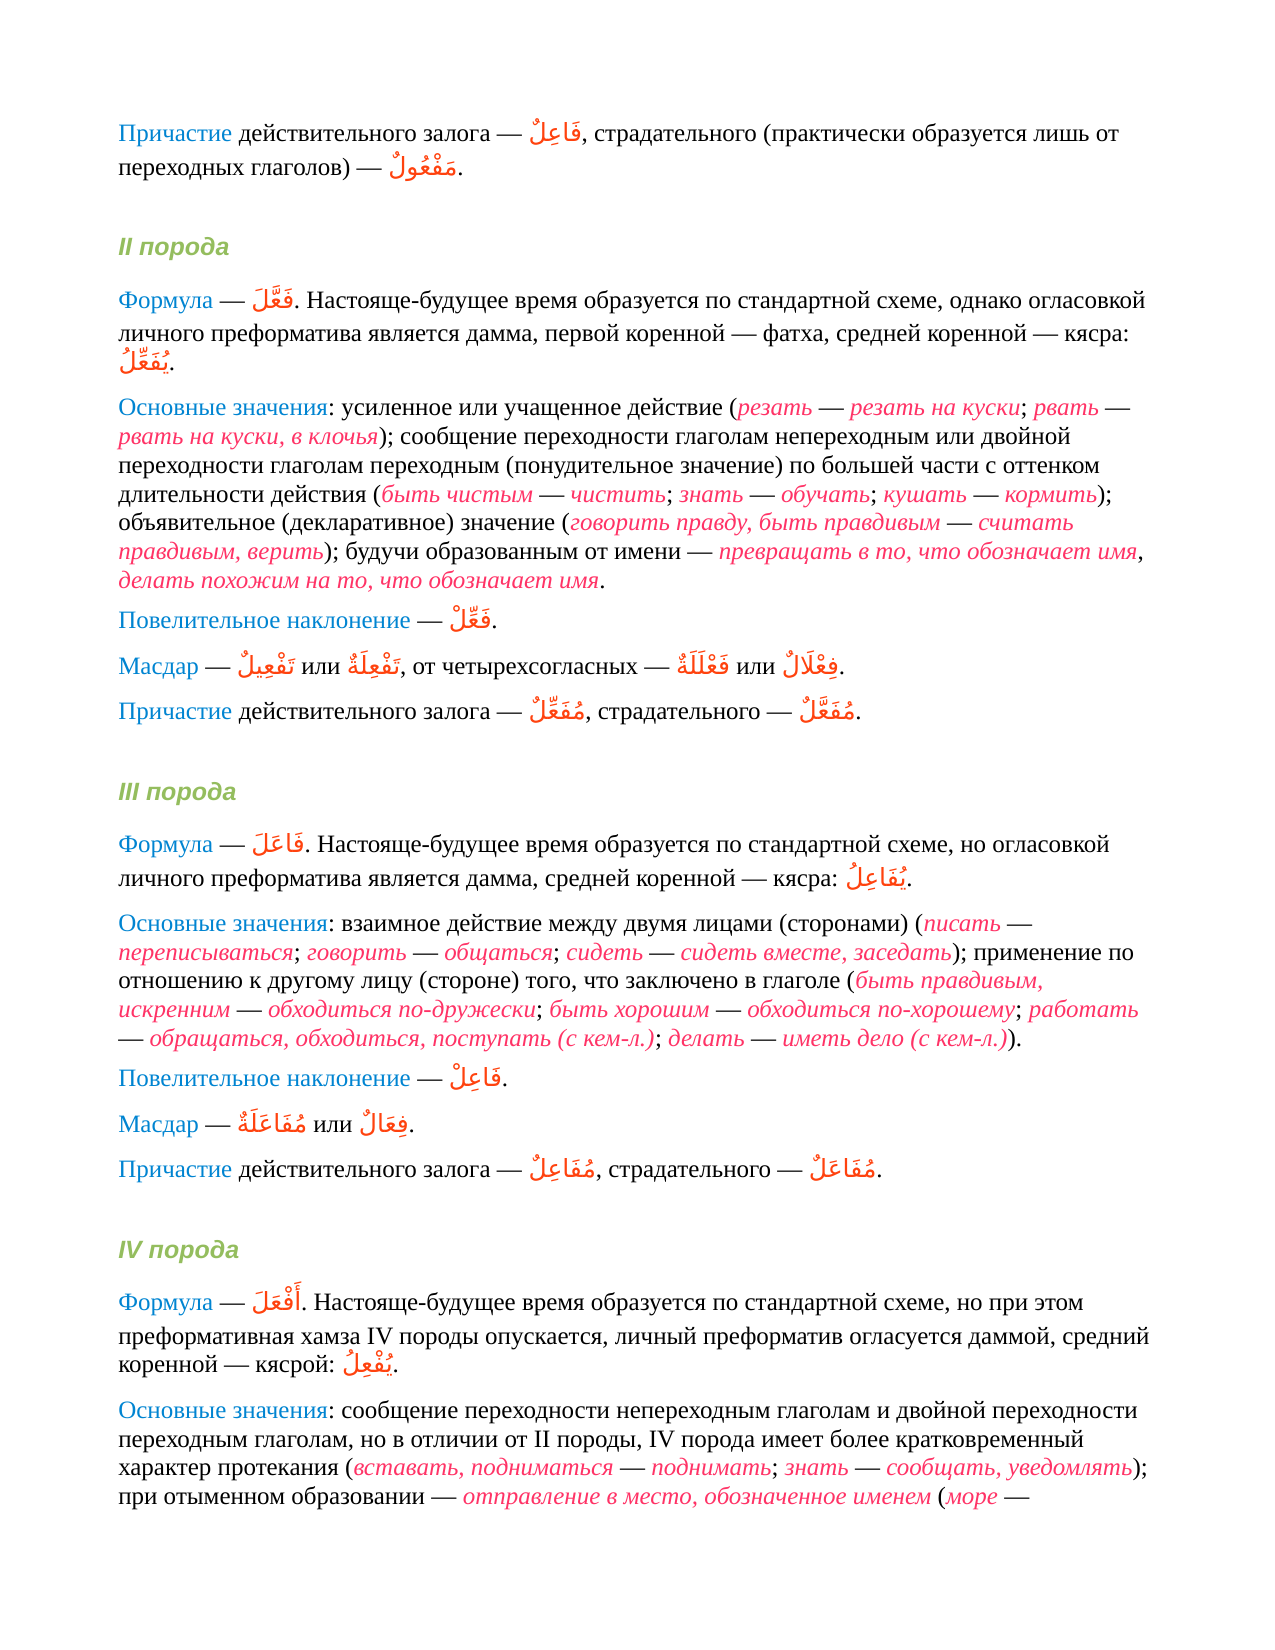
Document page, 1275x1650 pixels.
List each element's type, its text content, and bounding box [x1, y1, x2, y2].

text Повелительное наклонение — فَعِّلْ. [118, 605, 1157, 639]
text Основные значения: усиленное или учащенное действие (резать — резать на куски; рвать — рвать на куски, в клочья); сообщение переходности глаголам непереходным или двойной переходности глаголам переходным (понудительное значение) по большей части с оттенком длительности действия (быть чистым — чистить; знать — обучать; кушать — кормить); объявительное (декларативное) значение (говорить правду, быть правдивым — считать правдивым, верить); будучи образованным от имени — превращать в то, что обозначает имя, делать похожим на то, что обозначает имя. [118, 392, 1157, 594]
text Масдар — تَفْعِيلٌ или تَفْعِلَةٌ, от четырехсогласных — فَعْلَلَةٌ или فِعْلَالٌ. [118, 651, 1157, 684]
text Повелительное наклонение — فَاعِلْ. [118, 1063, 1157, 1097]
subtitle III порода [118, 777, 1157, 806]
text Масдар — مُفَاعَلَةٌ или فِعَالٌ. [118, 1109, 1157, 1142]
text Причастие действительного залога — مُفَاعِلٌ, страдательного — مُفَاعَلٌ. [118, 1154, 1157, 1188]
subtitle IV порода [118, 1235, 1157, 1264]
text Формула — فَعَّلَ. Настояще-будущее время образуется по стандартной схеме, однако огласовкой личного преформатива является дамма, первой коренной — фатха, средней коренной — кясра: يُفَعِّلُ. [118, 285, 1157, 381]
text Формула — أَفْعَلَ. Настояще-будущее время образуется по стандартной схеме, но при этом преформативная хамза IV породы опускается, личный преформатив огласуется даммой, средний коренной — кясрой: يُفْعِلُ. [118, 1287, 1157, 1383]
text Формула — فَاعَلَ. Настояще-будущее время образуется по стандартной схеме, но огласовкой личного преформатива является дамма, средней коренной — кясра: يُفَاعِلُ. [118, 829, 1157, 896]
text Основные значения: сообщение переходности непереходным глаголам и двойной переходности переходным глаголам, но в отличии от II породы, IV порода имеет более кратковременный характер протекания (вставать, подниматься — поднимать; знать — сообщать, уведомлять); при отыменном образовании — отправление в место, обозначенное именем (море — [118, 1395, 1157, 1510]
text Причастие действительного залога — فَاعِلٌ, страдательного (практически образуется лишь от переходных глаголов) — مَفْعُولٌ. [118, 118, 1157, 185]
text Основные значения: взаимное действие между двумя лицами (сторонами) (писать — переписываться; говорить — общаться; сидеть — сидеть вместе, заседать); применение по отношению к другому лицу (стороне) того, что заключено в глаголе (быть правдивым, искренним — обходиться по-дружески; быть хорошим — обходиться по-хорошему; работать — обращаться, обходиться, поступать (с кем-л.); делать — иметь дело (с кем-л.)). [118, 908, 1157, 1052]
text Причастие действительного залога — مُفَعِّلٌ, страдательного — مُفَعَّلٌ. [118, 696, 1157, 729]
subtitle II порода [118, 232, 1157, 261]
